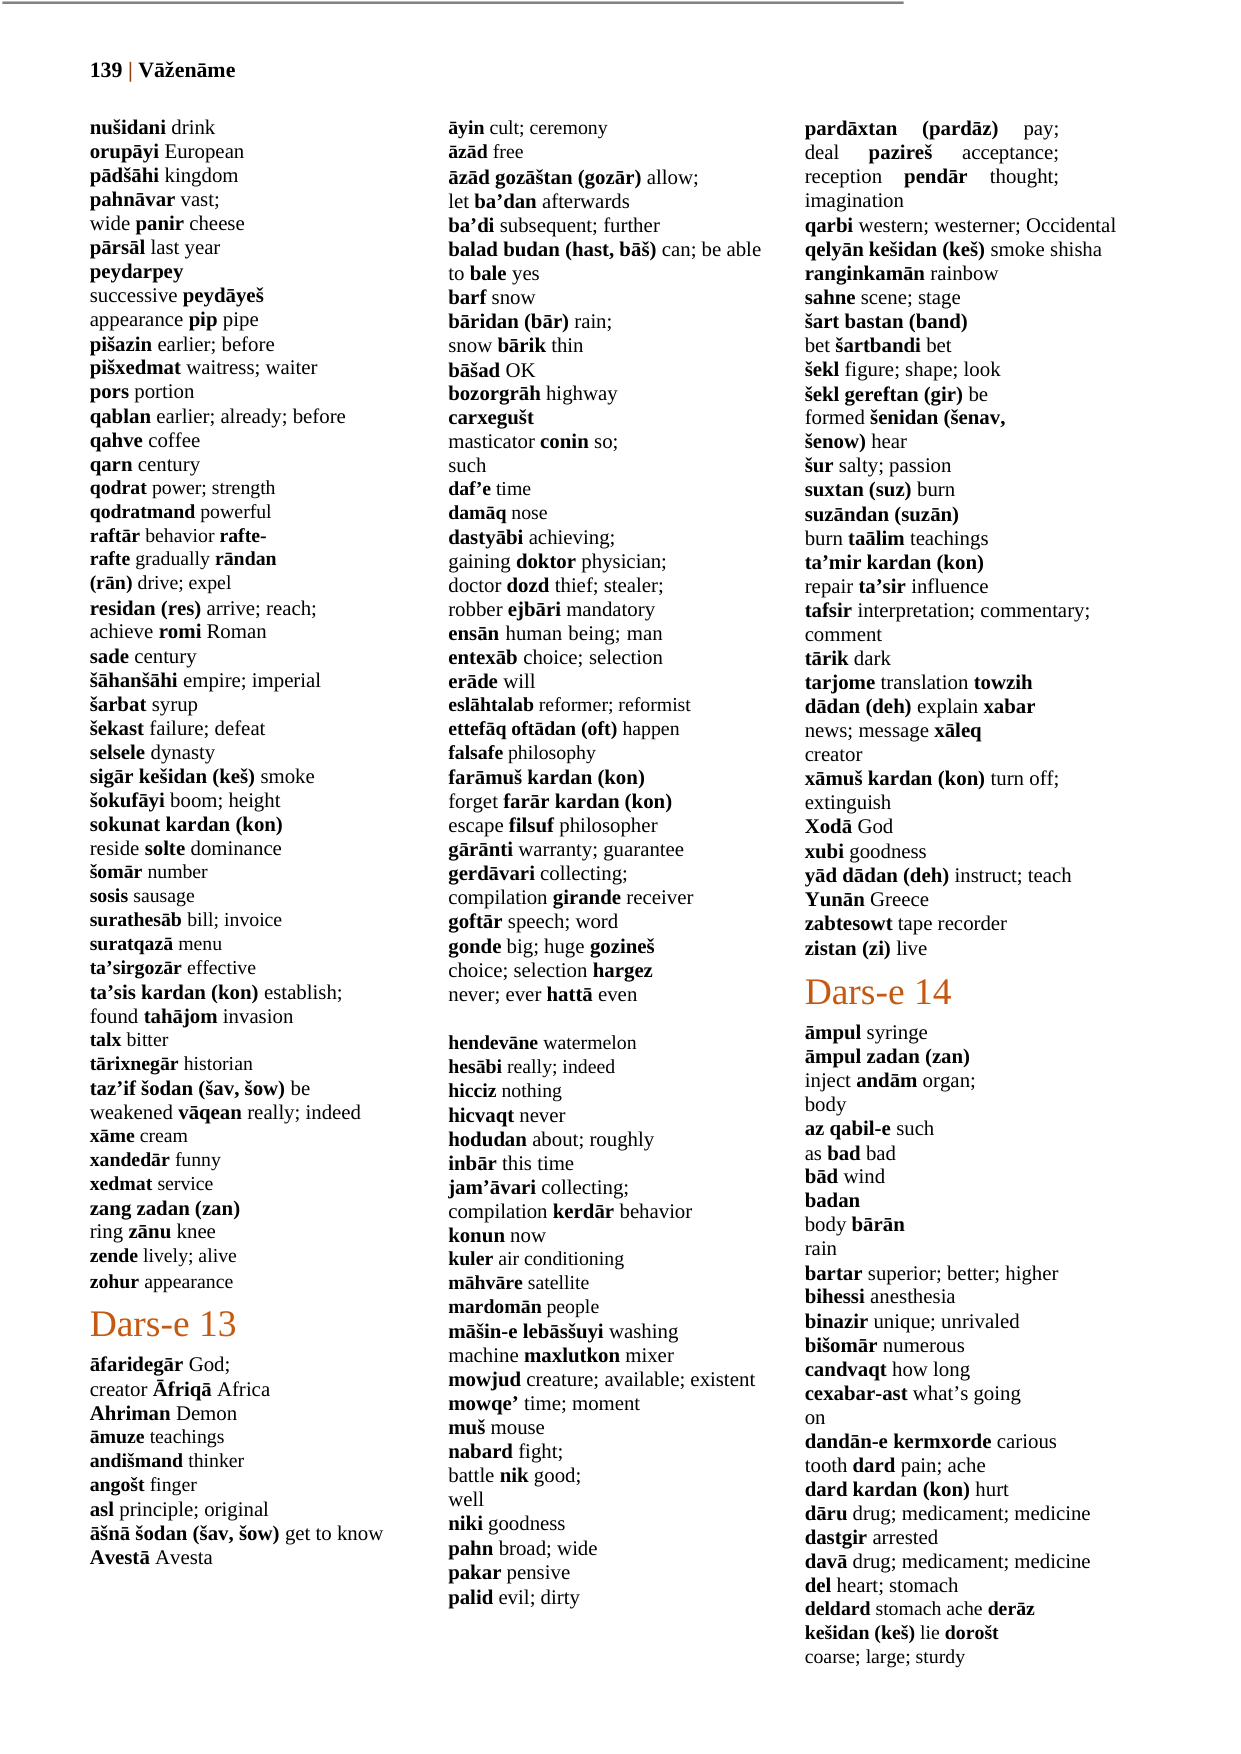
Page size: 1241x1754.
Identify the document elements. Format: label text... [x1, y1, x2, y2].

text 139 | Vāženāme [89, 57, 398, 82]
text davā drug; medicament; medicine del heart; stomach [804, 1549, 1096, 1597]
text taz’if šodan (šav, šow) be weakened vāqean really; indeed [89, 1076, 398, 1124]
text māšin‐e lebāsšuyi washing machine maxlutkon mixer [448, 1319, 752, 1367]
text Ahriman Demon [89, 1401, 398, 1425]
text sahne scene; stage [804, 285, 1144, 309]
text farāmuš kardan (kon) forget farār kardan (kon) escape filsuf philosopher [448, 765, 690, 837]
text asl principle; original [89, 1497, 398, 1521]
text āzād gozāštan (gozār) allow; let ba’dan afterwards [448, 165, 715, 213]
text dandān‐e kermxorde carious tooth dard pain; ache [804, 1429, 1105, 1477]
text zabtesowt tape recorder zistan (zi) live [804, 911, 1017, 960]
text konun now [448, 1223, 779, 1247]
text daf’e time damāq nose [448, 477, 552, 524]
text qarn century [89, 452, 398, 476]
text balad budan (hast, bāš) can; be able to bale yes [448, 237, 779, 285]
text qodrat power; strength qodratmand powerful raftār behavior rafte‐rafte gradually rāndan (rān) drive; expel [89, 476, 300, 594]
text šomār number sosis sausage [89, 860, 215, 907]
text šāhanšāhi empire; imperial [89, 668, 398, 692]
text āyin cult; ceremony āzād free [448, 116, 615, 163]
text ensān human being; man entexāb choice; selection erāde will [448, 621, 663, 693]
text az qabil‐e such as bad bad [804, 1116, 955, 1164]
text šokufāyi boom; height sokunat kardan (kon) reside solte dominance [89, 788, 329, 860]
text āmpul zadan (zan) inject andām organ; body [804, 1044, 1015, 1116]
text sigār kešidan (keš) smoke [89, 764, 398, 788]
text bāšad OK bozorgrāh highway carxegušt masticator conin so; such [448, 357, 625, 477]
text pardāxtan (pardāz) pay; deal pazireš acceptance; reception pendār thought; imagination [804, 116, 1059, 212]
text barf snow [448, 285, 779, 309]
text ta’mir kardan (kon) repair ta’sir influence [804, 549, 1028, 598]
text Xodā God xubi goodness [804, 814, 928, 863]
text āmuze teachings andišmand thinker angošt finger [89, 1425, 250, 1495]
text tarjome translation towzih dādan (deh) explain xabar news; message xāleq creator [804, 670, 1040, 766]
text hicvaqt never [448, 1103, 779, 1127]
text tafsir interpretation; commentary; comment [804, 598, 1098, 646]
text bartar superior; better; higher bihessi anesthesia [804, 1260, 1063, 1308]
text dard kardan (kon) hurt [804, 1477, 1144, 1501]
text mowjud creature; available; existent mowqe’ time; moment [448, 1367, 759, 1415]
text zende lively; alive zohur appearance [89, 1243, 242, 1293]
text zang zadan (zan) ring zānu knee [89, 1195, 269, 1243]
text pišazin earlier; before pišxedmat waitress; waiter pors portion [89, 331, 319, 403]
text ba’di subsequent; further [448, 213, 779, 237]
text šekl figure; shape; look [804, 357, 1144, 381]
text jam’āvari collecting; compilation kerdār behavior [448, 1175, 725, 1223]
text ta’sis kardan (kon) establish; found tahājom invasion [89, 980, 390, 1028]
text eslāhtalab reformer; reformist ettefāq oftādan (oft) happen falsafe philosophy [448, 693, 707, 764]
text šekl gereftan (gir) be formed šenidan (šenav, šenow) hear [804, 381, 1051, 453]
text āmpul syringe [804, 1019, 1144, 1044]
text Avestā Avesta [89, 1545, 398, 1569]
text talx bitter tārixnegār historian [89, 1028, 256, 1074]
text tārik dark [804, 646, 1144, 670]
text bād wind badan body bārān rain [804, 1164, 907, 1260]
text Dars‐e 13 [89, 1302, 398, 1345]
text deldard stomach ache derāz kešidan (keš) lie dorošt coarse; large; sturdy [804, 1597, 1038, 1668]
text dastyābi achieving; gaining doktor physician; doctor dozd thief; stealer; robber ejbāri mandatory [448, 525, 677, 621]
text Dars‐e 14 [804, 969, 1144, 1012]
text hodudan about; roughly inbār this time [448, 1127, 654, 1175]
text goftār speech; word gonde big; huge gozineš choice; selection hargez never; ever hattā even [448, 909, 659, 1006]
text šekast failure; defeat selsele dynasty [89, 716, 269, 764]
text binazir unique; unrivaled bišomār numerous candvaqt how long cexabar‐ast what’s going on [804, 1308, 1044, 1429]
text dāru drug; medicament; medicine dastgir arrested [804, 1501, 1094, 1549]
text xāmuš kardan (kon) turn off; extinguish [804, 766, 1144, 814]
text hendevāne watermelon hesābi really; indeed hicciz nothing [448, 1031, 652, 1102]
text xāme cream xandedār funny xedmat service [89, 1124, 223, 1194]
text āfaridegār God; creator Āfriqā Africa [89, 1352, 290, 1401]
text muš mouse nabard fight; battle nik good; well [448, 1415, 613, 1511]
text sade century [89, 643, 398, 668]
text pārsāl last year peydarpey successive peydāyeš appearance pip pipe [89, 235, 275, 331]
text qablan earlier; already; before qahve coffee [89, 403, 348, 452]
text niki goodness pahn broad; wide pakar pensive palid evil; dirty [448, 1511, 598, 1609]
text šart bastan (band) bet šartbandi bet [804, 309, 996, 357]
text kuler air conditioning māhvāre satellite mardomān people [448, 1247, 629, 1318]
text nušidani drink orupāyi European pādšāhi kingdom pahnāvar vast; wide panir cheese [89, 115, 261, 235]
text šur salty; passion suxtan (suz) burn suzāndan (suzān) burn taālim teachings [804, 453, 998, 549]
text yād dādan (deh) instruct; teach Yunān Greece [804, 863, 1073, 911]
text surathesāb bill; invoice suratqazā menu ta’sirgozār effective [89, 908, 286, 978]
text qarbi western; westerner; Occidental qelyān kešidan (keš) smoke shisha ranginkamān rainbow [804, 213, 1121, 285]
text šarbat syrup [89, 692, 398, 716]
text residan (res) arrive; reach; achieve romi Roman [89, 595, 383, 643]
text gārānti warranty; guarantee gerdāvari collecting; compilation girande receiver [448, 837, 725, 909]
text bāridan (bār) rain; snow bārik thin [448, 309, 654, 357]
text āšnā šodan (šav, šow) get to know [89, 1521, 398, 1545]
